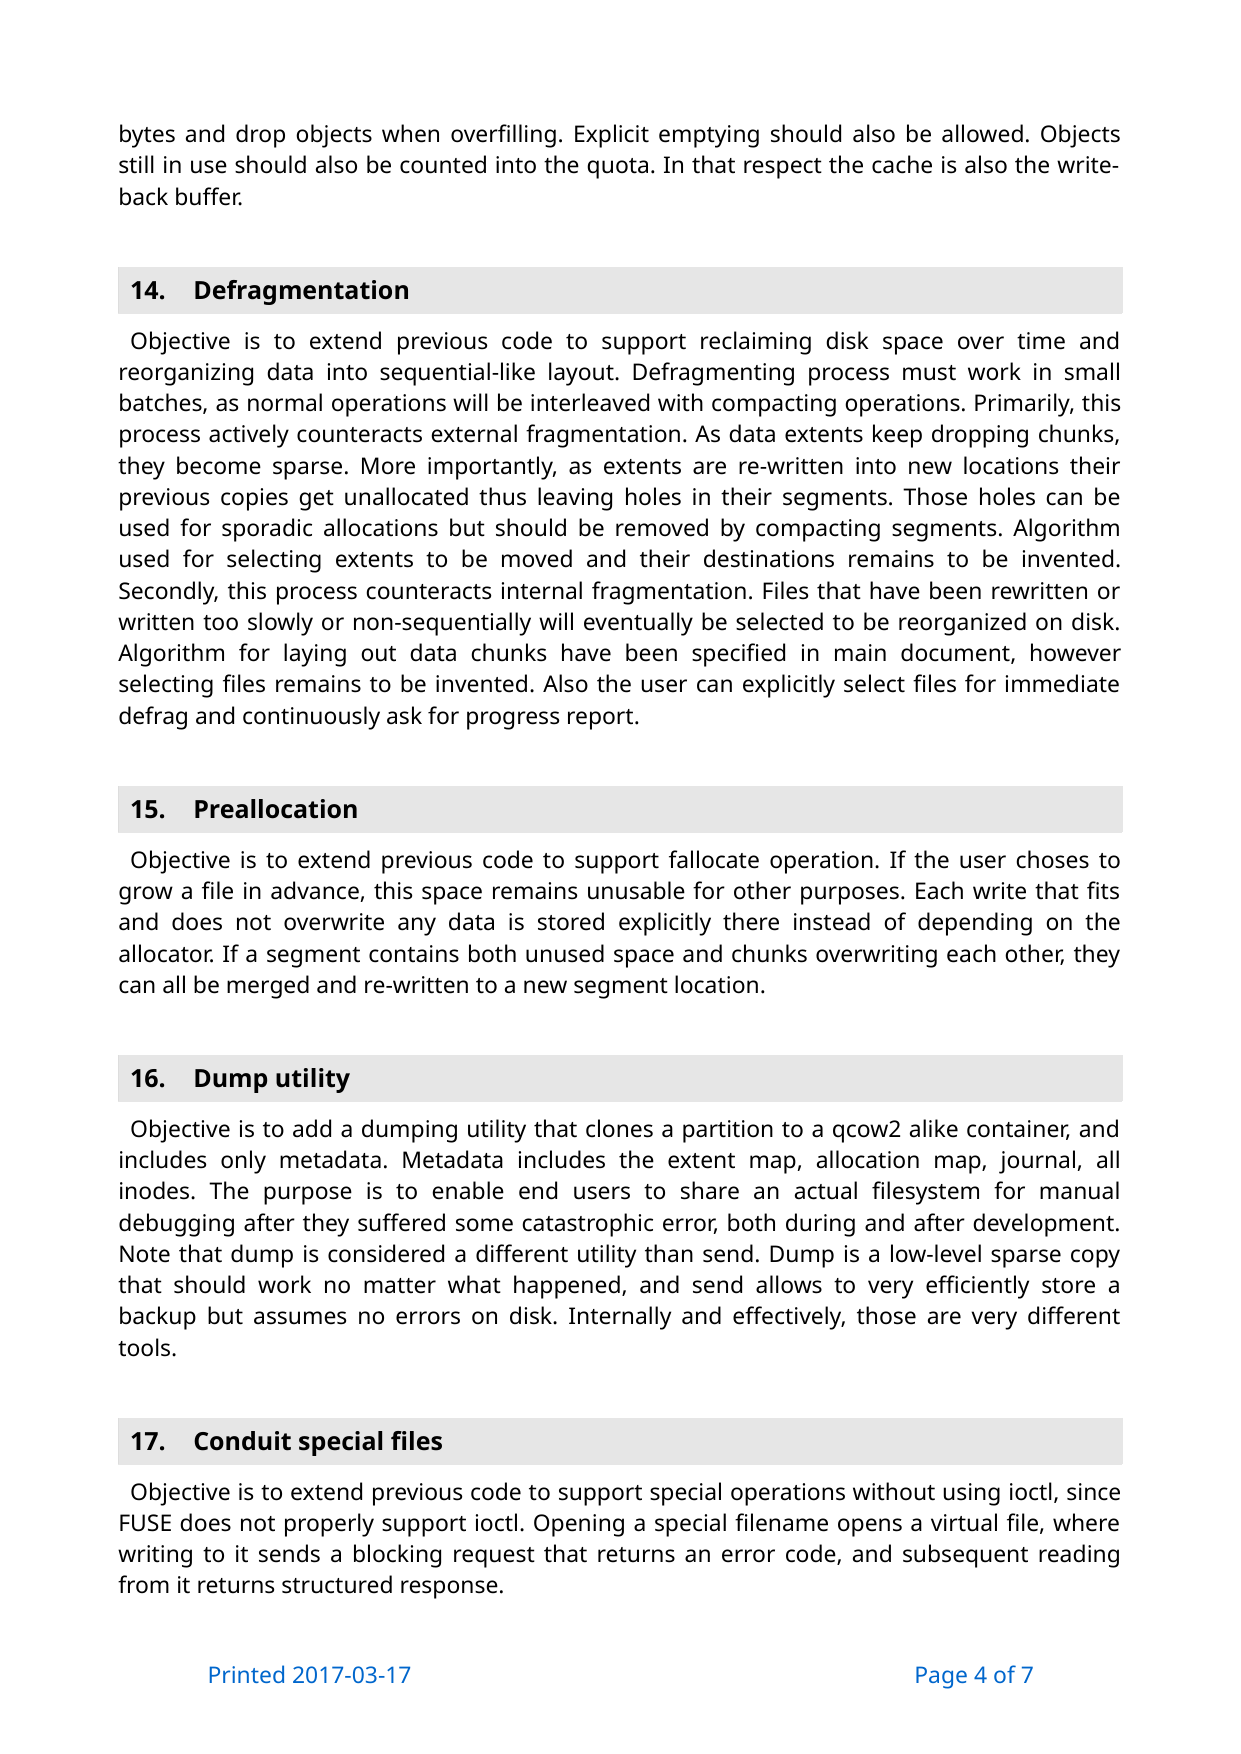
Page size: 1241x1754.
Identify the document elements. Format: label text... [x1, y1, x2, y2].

text Objective is to extend previous code to support special operations without using ioctl, since FUSE does not properly support ioctl. Opening a special filename opens a virtual file, where writing to it sends a blocking request that returns an error code, and subsequent reading from it returns structured response. [118, 1476, 1122, 1601]
subtitle Conduit special files [119, 1419, 1122, 1464]
text Objective is to extend previous code to support reclaiming disk space over time and reorganizing data into sequential-like layout. Defragmenting process must work in small batches, as normal operations will be interleaved with compacting operations. Primarily, this process actively counteracts external fragmentation. As data extents keep dropping chunks, they become sparse. More importantly, as extents are re-written into new locations their previous copies get unallocated thus leaving holes in their segments. Those holes can be used for sporadic allocations but should be removed by compacting segments. Algorithm used for selecting extents to be moved and their destinations remains to be invented. Secondly, this process counteracts internal fragmentation. Files that have been rewritten or written too slowly or non-sequentially will eventually be selected to be reorganized on disk. Algorithm for laying out data chunks have been specified in main document, however selecting files remains to be invented. Also the user can explicitly select files for immediate defrag and continuously ask for progress report. [118, 325, 1122, 731]
subtitle Preallocation [119, 787, 1122, 832]
text Objective is to extend previous code to support fallocate operation. If the user choses to grow a file in advance, this space remains unusable for other purposes. Each write that fits and does not overwrite any data is stored explicitly there instead of depending on the allocator. If a segment contains both unused space and chunks overwriting each other, they can all be merged and re-written to a new segment location. [118, 844, 1122, 1000]
subtitle Dump utility [119, 1056, 1122, 1101]
subtitle Defragmentation [119, 268, 1122, 313]
text Objective is to add a dumping utility that clones a partition to a qcow2 alike container, and includes only metadata. Metadata includes the extent map, allocation map, journal, all inodes. The purpose is to enable end users to share an actual filesystem for manual debugging after they suffered some catastrophic error, both during and after development. Note that dump is considered a different utility than send. Dump is a low-level sparse copy that should work no matter what happened, and send allows to very efficiently store a backup but assumes no errors on disk. Internally and effectively, those are very different tools. [118, 1113, 1122, 1363]
text bytes and drop objects when overfilling. Explicit emptying should also be allowed. Objects still in use should also be counted into the quota. In that respect the cache is also the write-back buffer. [118, 118, 1122, 212]
